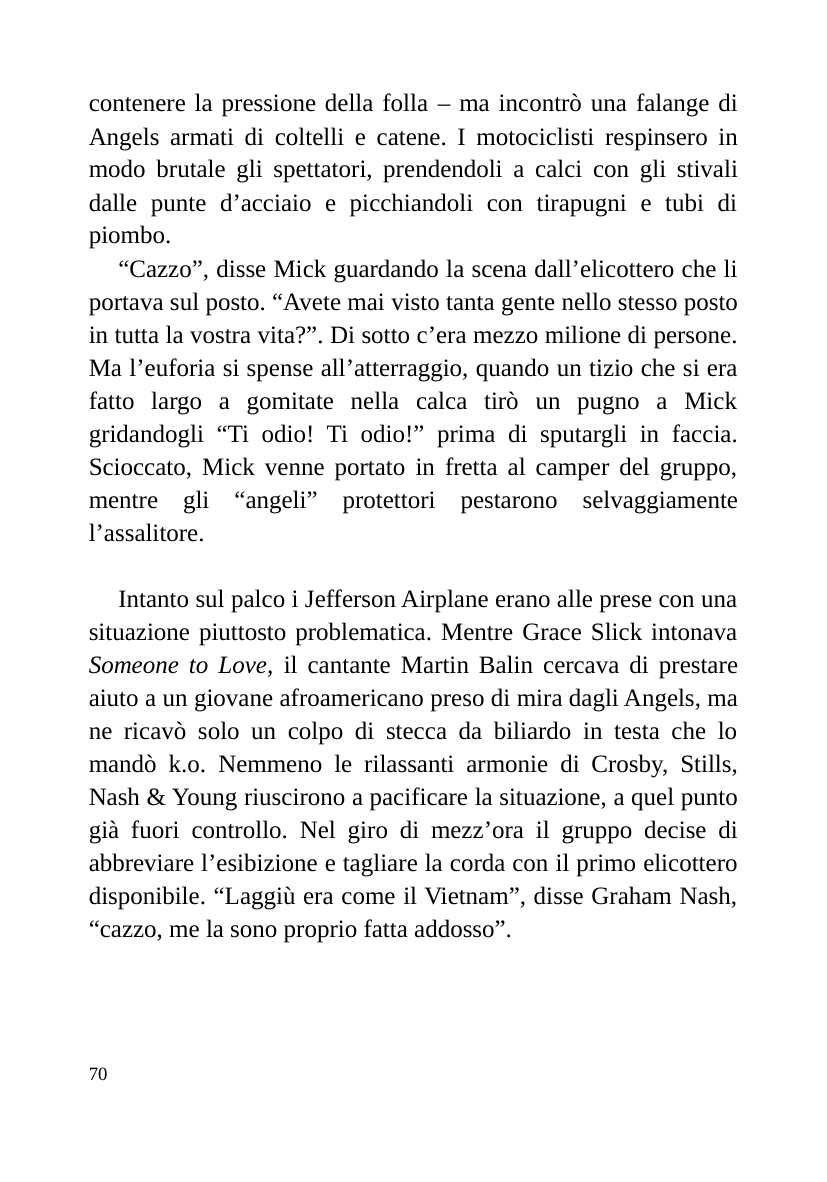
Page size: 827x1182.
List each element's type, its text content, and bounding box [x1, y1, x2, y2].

text Intanto sul palco i Jefferson Airplane erano alle prese con una situazione piuttosto problematica. Mentre Grace Slick intonava Someone to Love, il cantante Martin Balin cercava di prestare aiuto a un giovane afroamericano preso di mira dagli Angels, ma ne ricavò solo un colpo di stecca da biliardo in testa che lo mandò k.o. Nemmeno le rilassanti armonie di Crosby, Stills, Nash & Young riuscirono a pacificare la situazione, a quel punto già fuori controllo. Nel giro di mezz’ora il gruppo decise di abbreviare l’esibizione e tagliare la corda con il primo elicottero disponibile. “Laggiù era come il Vietnam”, disse Graham Nash, “cazzo, me la sono proprio fatta addosso”. [88, 584, 738, 943]
text contenere la pressione della folla ‒ ma incontrò una falange di Angels armati di coltelli e catene. I motociclisti respinsero in modo brutale gli spettatori, prendendoli a calci con gli stivali dalle punte d’acciaio e picchiandoli con tirapugni e tubi di piombo. [88, 88, 738, 249]
text “Cazzo”, disse Mick guardando la scena dall’elicottero che li portava sul posto. “Avete mai visto tanta gente nello stesso posto in tutta la vostra vita?”. Di sotto c’era mezzo milione di persone. Ma l’euforia si spense all’atterraggio, quando un tizio che si era fatto largo a gomitate nella calca tirò un pugno a Mick gridandogli “Ti odio! Ti odio!” prima di sputargli in faccia. Scioccato, Mick venne portato in fretta al camper del gruppo, mentre gli “angeli” protettori pestarono selvaggiamente l’assalitore. [88, 254, 738, 547]
